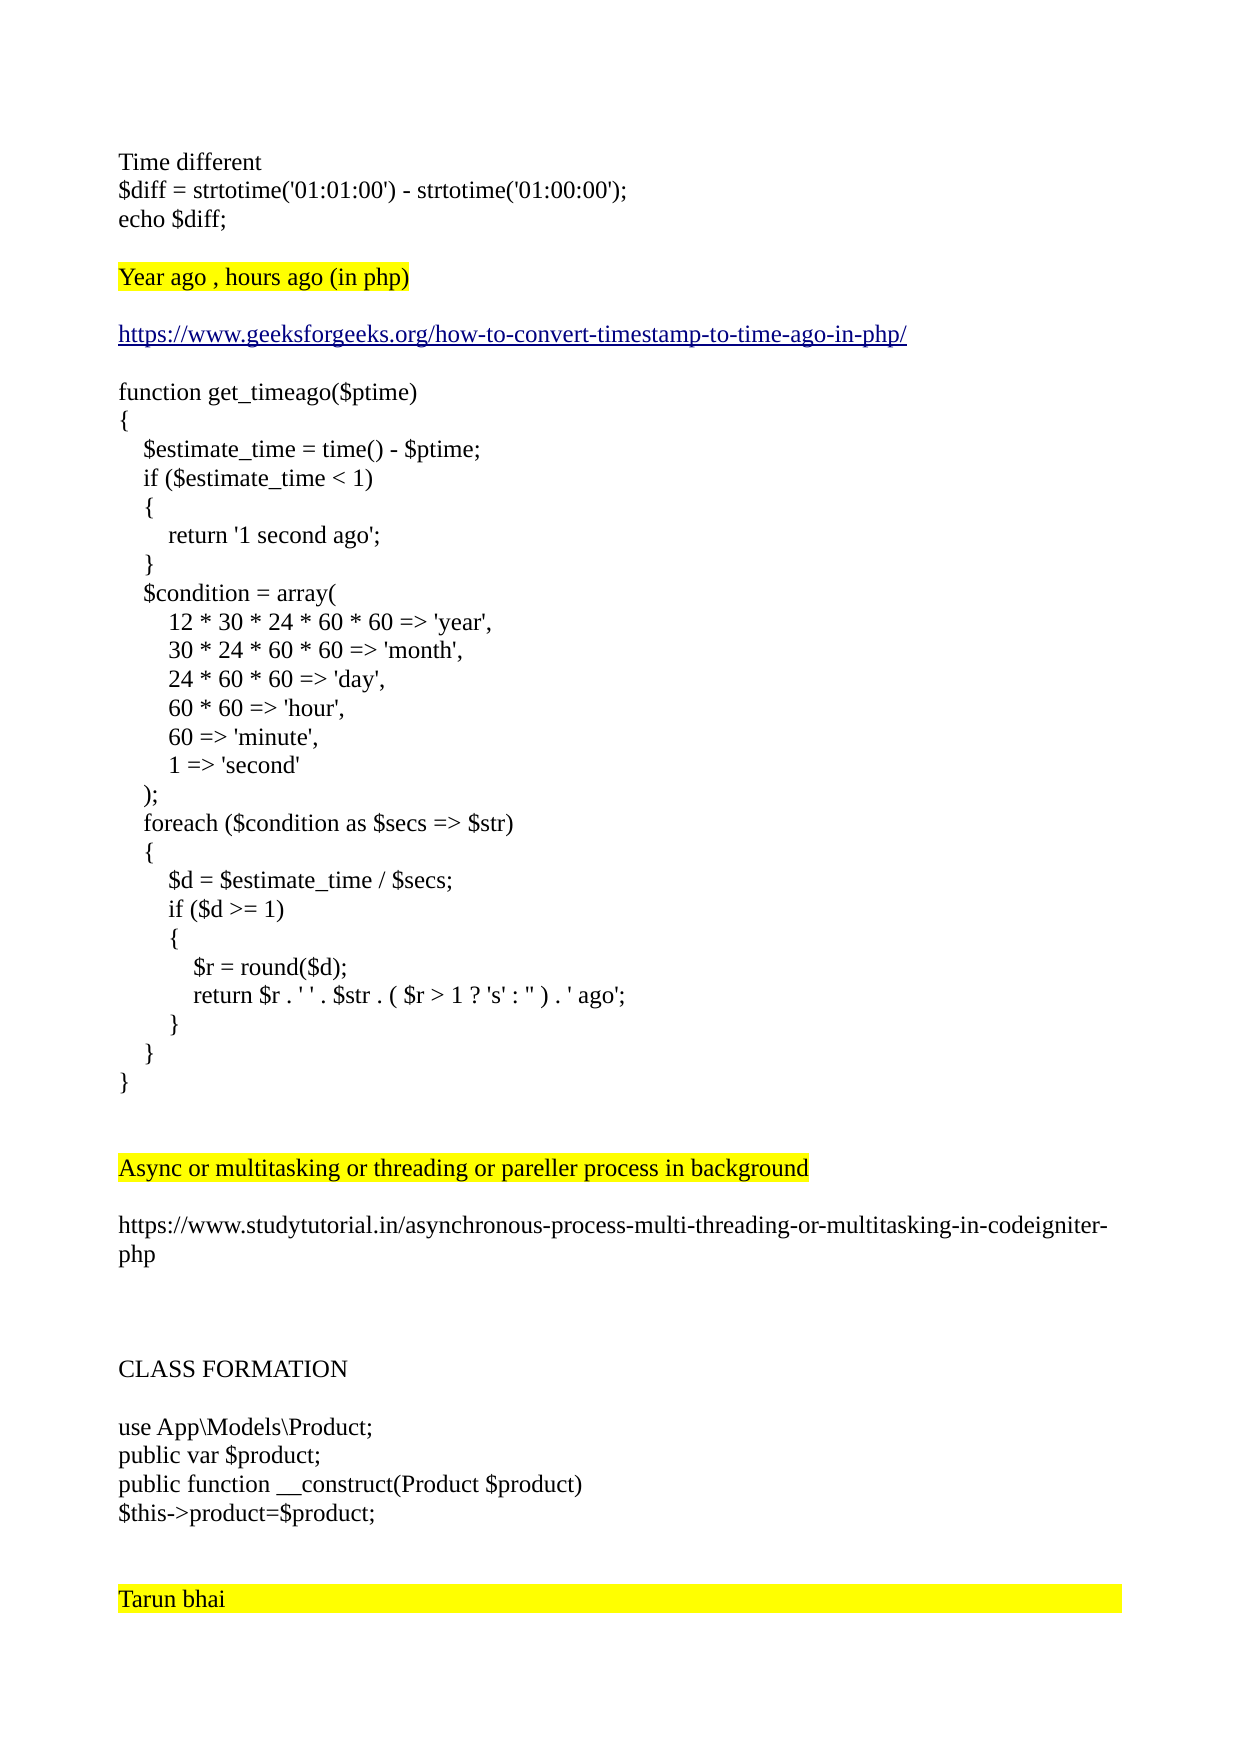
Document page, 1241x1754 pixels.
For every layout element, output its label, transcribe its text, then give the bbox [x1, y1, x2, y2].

text Time different [118, 147, 1122, 176]
text 12 * 30 * 24 * 60 * 60 => 'year', [118, 607, 1122, 636]
text if ($estimate_time < 1) [118, 463, 1122, 492]
text CLASS FORMATION [118, 1354, 1122, 1383]
text { [118, 923, 1122, 952]
text echo $diff; [118, 204, 1122, 233]
text https://www.geeksforgeeks.org/how-to-convert-timestamp-to-time-ago-in-php/ [118, 319, 1122, 348]
text } [118, 1067, 1122, 1096]
text { [118, 406, 1122, 434]
text Tarun bhai [118, 1584, 1122, 1613]
text Year ago , hours ago (in php) [118, 262, 1122, 291]
text 24 * 60 * 60 => 'day', [118, 664, 1122, 693]
text 30 * 24 * 60 * 60 => 'month', [118, 636, 1122, 664]
text ); [118, 779, 1122, 808]
text { [118, 837, 1122, 866]
text return '1 second ago'; [118, 521, 1122, 549]
text $diff = strtotime('01:01:00') - strtotime('01:00:00'); [118, 176, 1122, 204]
text 1 => 'second' [118, 751, 1122, 779]
text https://www.studytutorial.in/asynchronous-process-multi-threading-or-multitasking-in-codeigniter-php [118, 1211, 1122, 1268]
text } [118, 549, 1122, 578]
text 60 * 60 => 'hour', [118, 693, 1122, 722]
text } [118, 1038, 1122, 1067]
text } [118, 1009, 1122, 1038]
text if ($d >= 1) [118, 894, 1122, 923]
text $r = round($d); [118, 952, 1122, 981]
text $condition = array( [118, 578, 1122, 607]
text function get_timeago($ptime) [118, 377, 1122, 406]
text $d = $estimate_time / $secs; [118, 866, 1122, 894]
text use App\Models\Product; [118, 1412, 1122, 1441]
text public var $product; [118, 1441, 1122, 1469]
text Async or multitasking or threading or pareller process in background [118, 1153, 1122, 1182]
text $estimate_time = time() - $ptime; [118, 434, 1122, 463]
text { [118, 492, 1122, 521]
text return $r . ' ' . $str . ( $r > 1 ? 's' : '' ) . ' ago'; [118, 981, 1122, 1009]
text 60 => 'minute', [118, 722, 1122, 751]
text public function __construct(Product $product) [118, 1469, 1122, 1498]
text foreach ($condition as $secs => $str) [118, 808, 1122, 837]
text $this->product=$product; [118, 1498, 1122, 1527]
